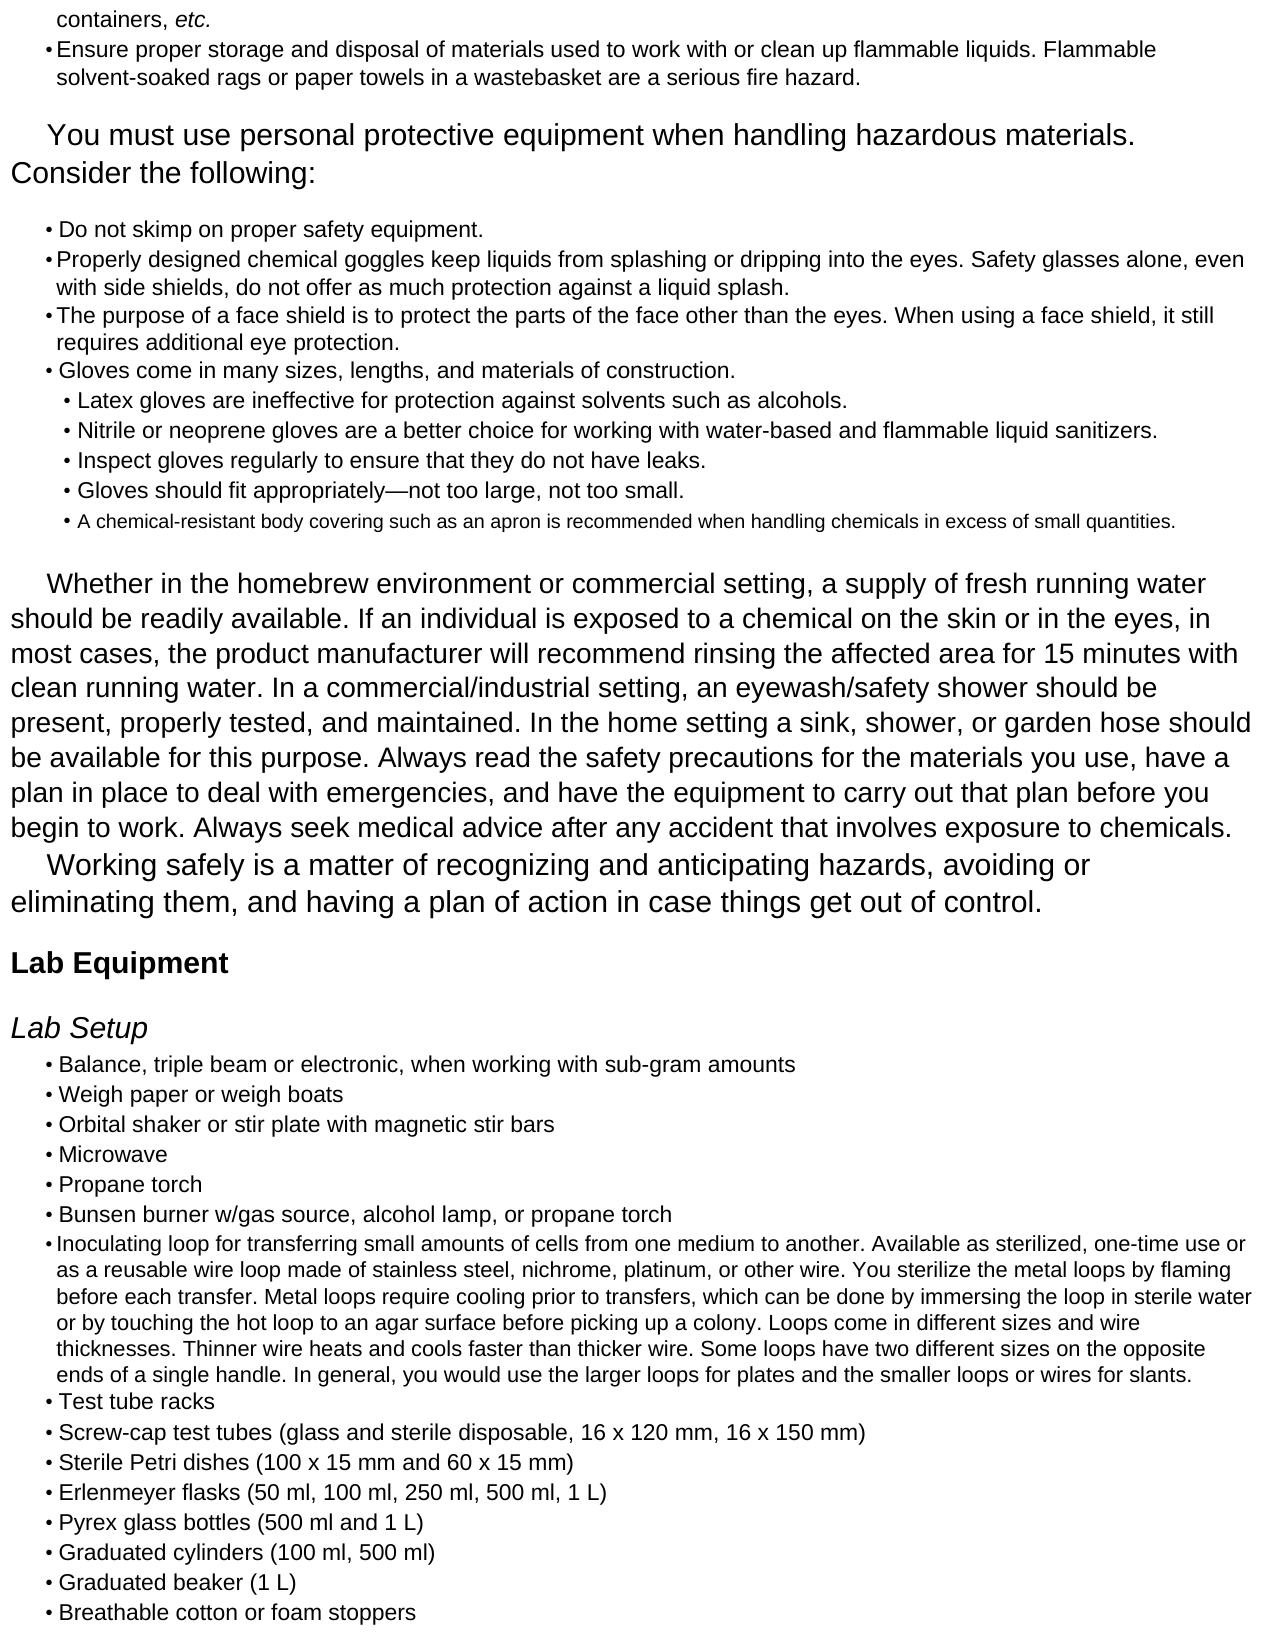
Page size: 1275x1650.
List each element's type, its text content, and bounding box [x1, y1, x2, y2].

list Properly designed chemical goggles keep liquids from splashing or dripping into the eyes. Safety glasses alone, even with side shields, do not offer as much protection against a liquid splash. [45, 246, 1254, 300]
text containers, etc. [56, 6, 1264, 33]
text Working safely is a matter of recognizing and anticipating hazards, avoiding or eliminating them, and having a plan of action in case things get out of control. [10, 847, 1233, 919]
list Inspect gloves regularly to ensure that they do not have leaks. [63, 447, 1264, 474]
list Test tube racks [45, 1388, 1264, 1415]
text Lab Equipment [10, 945, 1264, 979]
list Weigh paper or weigh boats [45, 1081, 1264, 1107]
list Nitrile or neoprene gloves are a better choice for working with water-based and flammable liquid sanitizers. [63, 417, 1264, 444]
list Pyrex glass bottles (500 ml and 1 L) [45, 1509, 1264, 1535]
list A chemical-resistant body covering such as an apron is recommended when handling chemicals in excess of small quantities. [63, 507, 1264, 534]
text You must use personal protective equipment when handling hazardous materials. Consider the following: [10, 117, 1154, 190]
list Graduated beaker (1 L) [45, 1569, 1264, 1595]
list Balance, triple beam or electronic, when working with sub-gram amounts [45, 1051, 1264, 1077]
text Whether in the homebrew environment or commercial setting, a supply of fresh running water should be readily available. If an individual is exposed to a chemical on the skin or in the eyes, in most cases, the product manufacturer will recommend rinsing the affected area for 15 minutes with clean running water. In a commercial/industrial setting, an eyewash/safety shower should be present, properly tested, and maintained. In the home setting a sink, shower, or garden hose should be available for this purpose. Always read the safety precautions for the materials you use, have a plan in place to deal with emergencies, and have the equipment to carry out that plan before you begin to work. Always seek medical advice after any accident that involves exposure to chemicals. [10, 567, 1264, 843]
list Gloves should fit appropriately—not too large, not too small. [63, 477, 1264, 504]
list Inoculating loop for transferring small amounts of cells from one medium to another. Available as sterilized, one-time use or as a reusable wire loop made of stainless steel, nichrome, platinum, or other wire. You sterilize the metal loops by flaming before each transfer. Metal loops require cooling prior to transfers, which can be done by immersing the loop in sterile water or by touching the hot loop to an agar surface before picking up a colony. Loops come in different sizes and wire thicknesses. Thinner wire heats and cools faster than thicker wire. Some loops have two different sizes on the opposite ends of a single handle. In general, you would use the larger loops for plates and the smaller loops or wires for slants. [45, 1231, 1258, 1387]
list Breathable cotton or foam stoppers [45, 1599, 1264, 1626]
list Graduated cylinders (100 ml, 500 ml) [45, 1539, 1264, 1565]
list Propane torch [45, 1171, 1264, 1197]
list Gloves come in many sizes, lengths, and materials of construction. [45, 357, 1264, 383]
list Sterile Petri dishes (100 x 15 mm and 60 x 15 mm) [45, 1448, 1264, 1475]
list Microwave [45, 1141, 1264, 1167]
list Latex gloves are ineffective for protection against solvents such as alcohols. [63, 387, 1264, 413]
list Erlenmeyer flasks (50 ml, 100 ml, 250 ml, 500 ml, 1 L) [45, 1479, 1264, 1505]
list The purpose of a face shield is to protect the parts of the face other than the eyes. When using a face shield, it still requires additional eye protection. [45, 302, 1231, 356]
list Screw-cap test tubes (glass and sterile disposable, 16 x 120 mm, 16 x 150 mm) [45, 1418, 1264, 1445]
list Ensure proper storage and disposal of materials used to work with or clean up flammable liquids. Flammable solvent-soaked rags or paper towels in a wastebasket are a serious fire hazard. [45, 36, 1212, 90]
list Bunsen burner w/gas source, alcohol lamp, or propane torch [45, 1201, 1264, 1227]
list Do not skimp on proper safety equipment. [45, 216, 1264, 242]
text Lab Setup [10, 1010, 1264, 1045]
list Orbital shaker or stir plate with magnetic stir bars [45, 1111, 1264, 1137]
